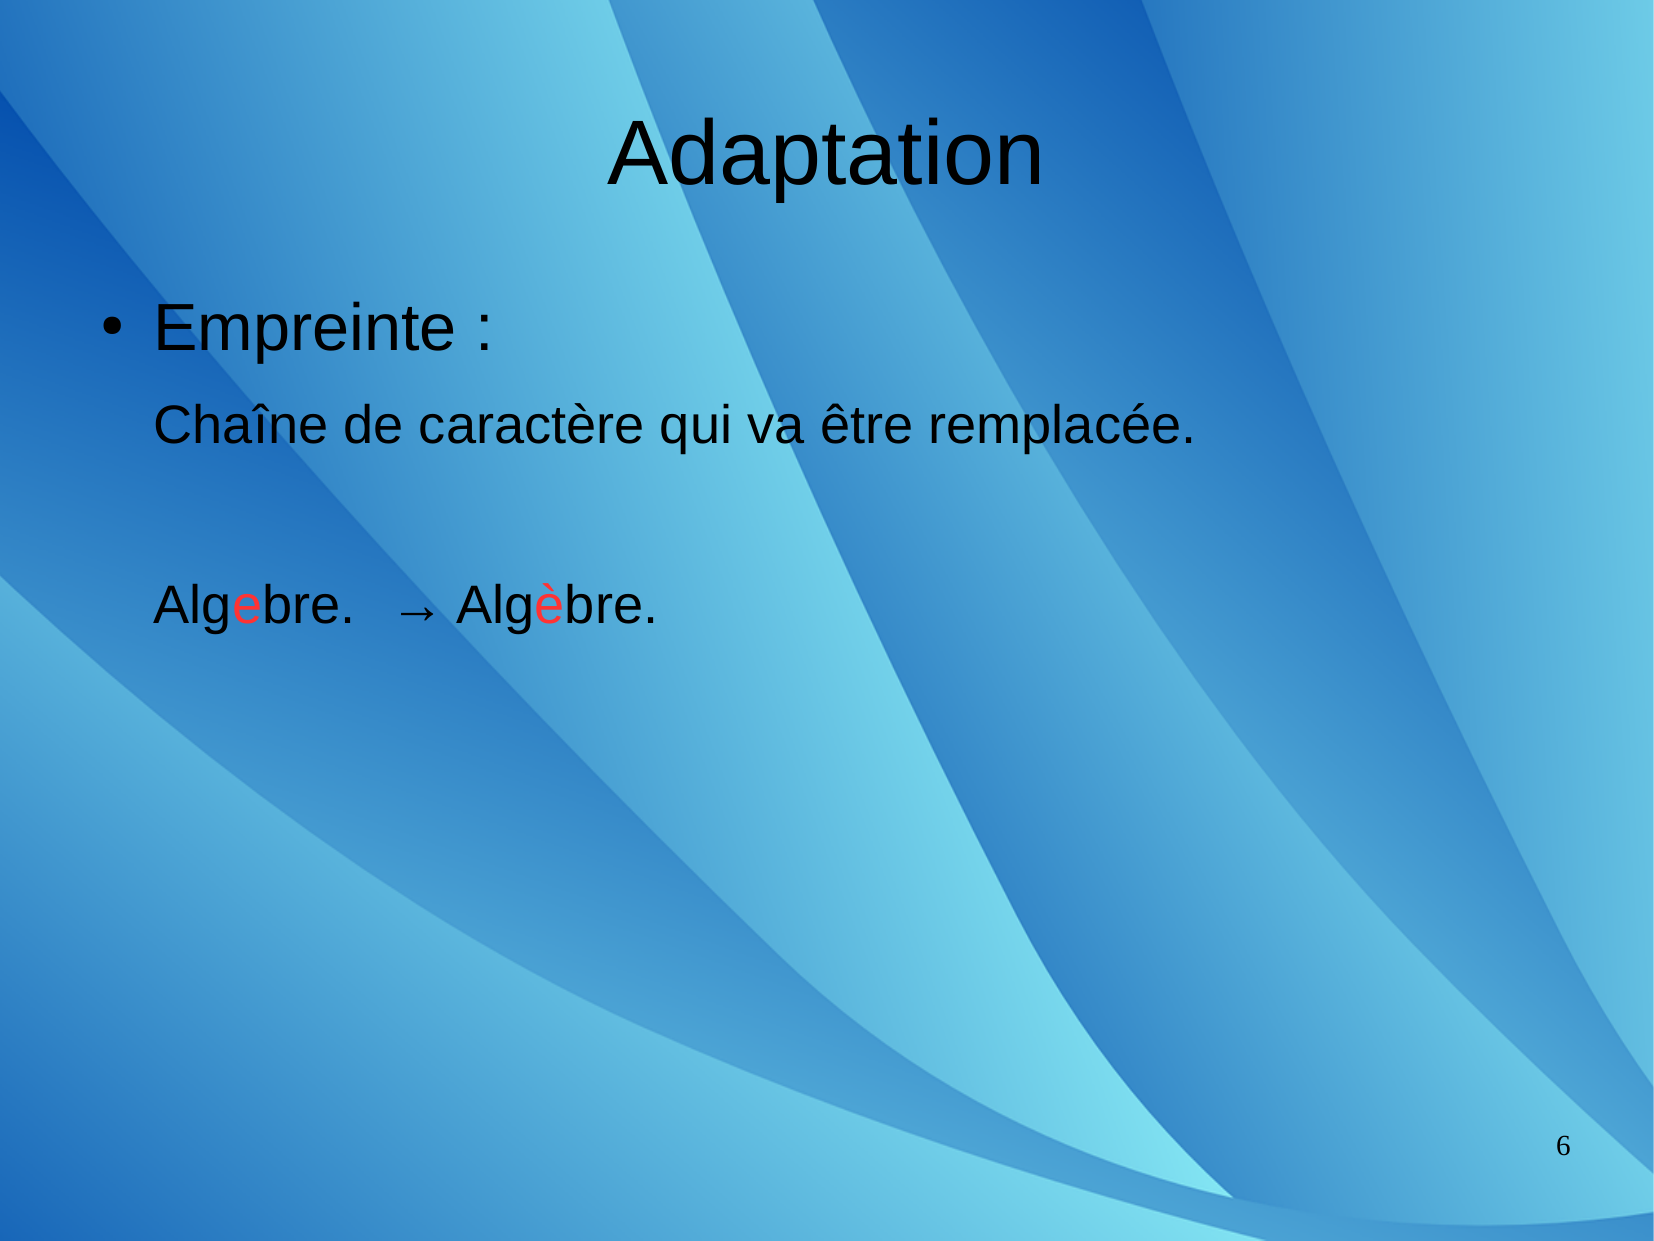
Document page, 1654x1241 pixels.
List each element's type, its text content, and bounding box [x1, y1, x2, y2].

title Adaptation [82, 49, 1571, 257]
list Empreinte : Chaîne de caractère qui va être remplacée. Algebre. → Algèbre. [82, 290, 1571, 1010]
picture [0, 0, 1654, 1241]
